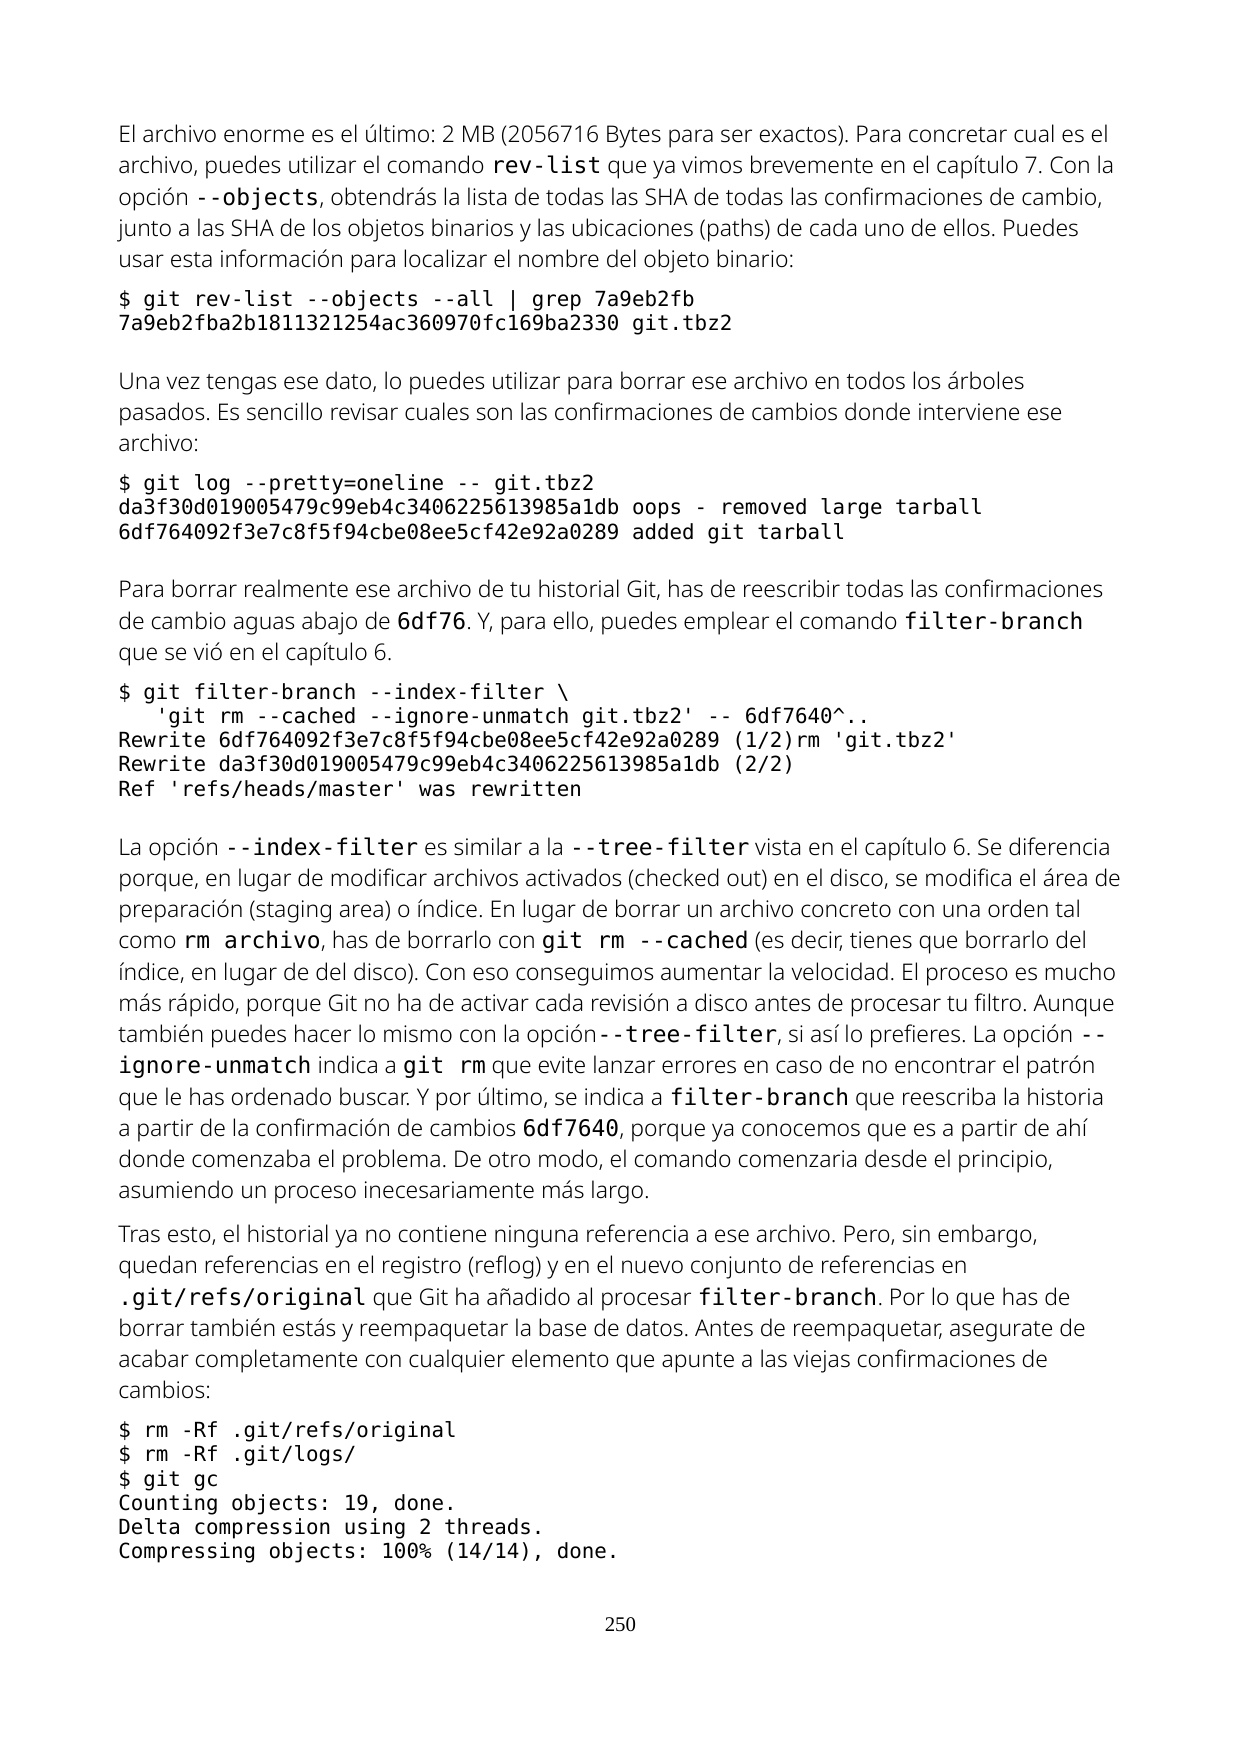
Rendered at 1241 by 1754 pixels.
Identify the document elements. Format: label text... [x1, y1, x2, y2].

text Tras esto, el historial ya no contiene ninguna referencia a ese archivo. Pero, sin embargo, quedan referencias en el registro (reflog) y en el nuevo conjunto de referencias en .git/refs/original que Git ha añadido al procesar filter-branch. Por lo que has de borrar también estás y reempaquetar la base de datos. Antes de reempaquetar, asegurate de acabar completamente con cualquier elemento que apunte a las viejas confirmaciones de cambios: [118, 1218, 1122, 1406]
text El archivo enorme es el último: 2 MB (2056716 Bytes para ser exactos). Para concretar cual es el archivo, puedes utilizar el comando rev-list que ya vimos brevemente en el capítulo 7. Con la opción --objects, obtendrás la lista de todas las SHA de todas las confirmaciones de cambio, junto a las SHA de los objetos binarios y las ubicaciones (paths) de cada uno de ellos. Puedes usar esta información para localizar el nombre del objeto binario: [118, 118, 1122, 274]
text Rewrite da3f30d019005479c99eb4c3406225613985a1db (2/2) [118, 752, 1122, 777]
text Compressing objects: 100% (14/14), done. [118, 1539, 1122, 1564]
text Una vez tengas ese dato, lo puedes utilizar para borrar ese archivo en todos los árboles pasados. Es sencillo revisar cuales son las confirmaciones de cambios donde interviene ese archivo: [118, 365, 1122, 459]
text $ git log --pretty=oneline -- git.tbz2 [118, 471, 1122, 495]
text 7a9eb2fba2b1811321254ac360970fc169ba2330 git.tbz2 [118, 311, 1122, 335]
text La opción --index-filter es similar a la --tree-filter vista en el capítulo 6. Se diferencia porque, en lugar de modificar archivos activados (checked out) en el disco, se modifica el área de preparación (staging area) o índice. En lugar de borrar un archivo concreto con una orden tal como rm archivo, has de borrarlo con git rm --cached (es decir, tienes que borrarlo del índice, en lugar de del disco). Con eso conseguimos aumentar la velocidad. El proceso es mucho más rápido, porque Git no ha de activar cada revisión a disco antes de procesar tu filtro. Aunque también puedes hacer lo mismo con la opción--tree-filter, si así lo prefieres. La opción --ignore-unmatch indica a git rm que evite lanzar errores en caso de no encontrar el patrón que le has ordenado buscar. Y por último, se indica a filter-branch que reescriba la historia a partir de la confirmación de cambios 6df7640, porque ya conocemos que es a partir de ahí donde comenzaba el problema. De otro modo, el comando comenzaria desde el principio, asumiendo un proceso inecesariamente más largo. [118, 831, 1122, 1206]
text Counting objects: 19, done. [118, 1491, 1122, 1515]
text Para borrar realmente ese archivo de tu historial Git, has de reescribir todas las confirmaciones de cambio aguas abajo de 6df76. Y, para ello, puedes emplear el comando filter-branch que se vió en el capítulo 6. [118, 573, 1122, 667]
text Rewrite 6df764092f3e7c8f5f94cbe08ee5cf42e92a0289 (1/2)rm 'git.tbz2' [118, 728, 1122, 752]
text Delta compression using 2 threads. [118, 1515, 1122, 1539]
text Ref 'refs/heads/master' was rewritten [118, 777, 1122, 801]
text $ git filter-branch --index-filter \ [118, 680, 1122, 704]
text 6df764092f3e7c8f5f94cbe08ee5cf42e92a0289 added git tarball [118, 520, 1122, 544]
text $ rm -Rf .git/logs/ [118, 1442, 1122, 1467]
text $ git rev-list --objects --all | grep 7a9eb2fb [118, 287, 1122, 311]
text $ rm -Rf .git/refs/original [118, 1418, 1122, 1442]
text $ git gc [118, 1467, 1122, 1491]
text 'git rm --cached --ignore-unmatch git.tbz2' -- 6df7640^.. [118, 704, 1122, 728]
text da3f30d019005479c99eb4c3406225613985a1db oops - removed large tarball [118, 495, 1122, 520]
